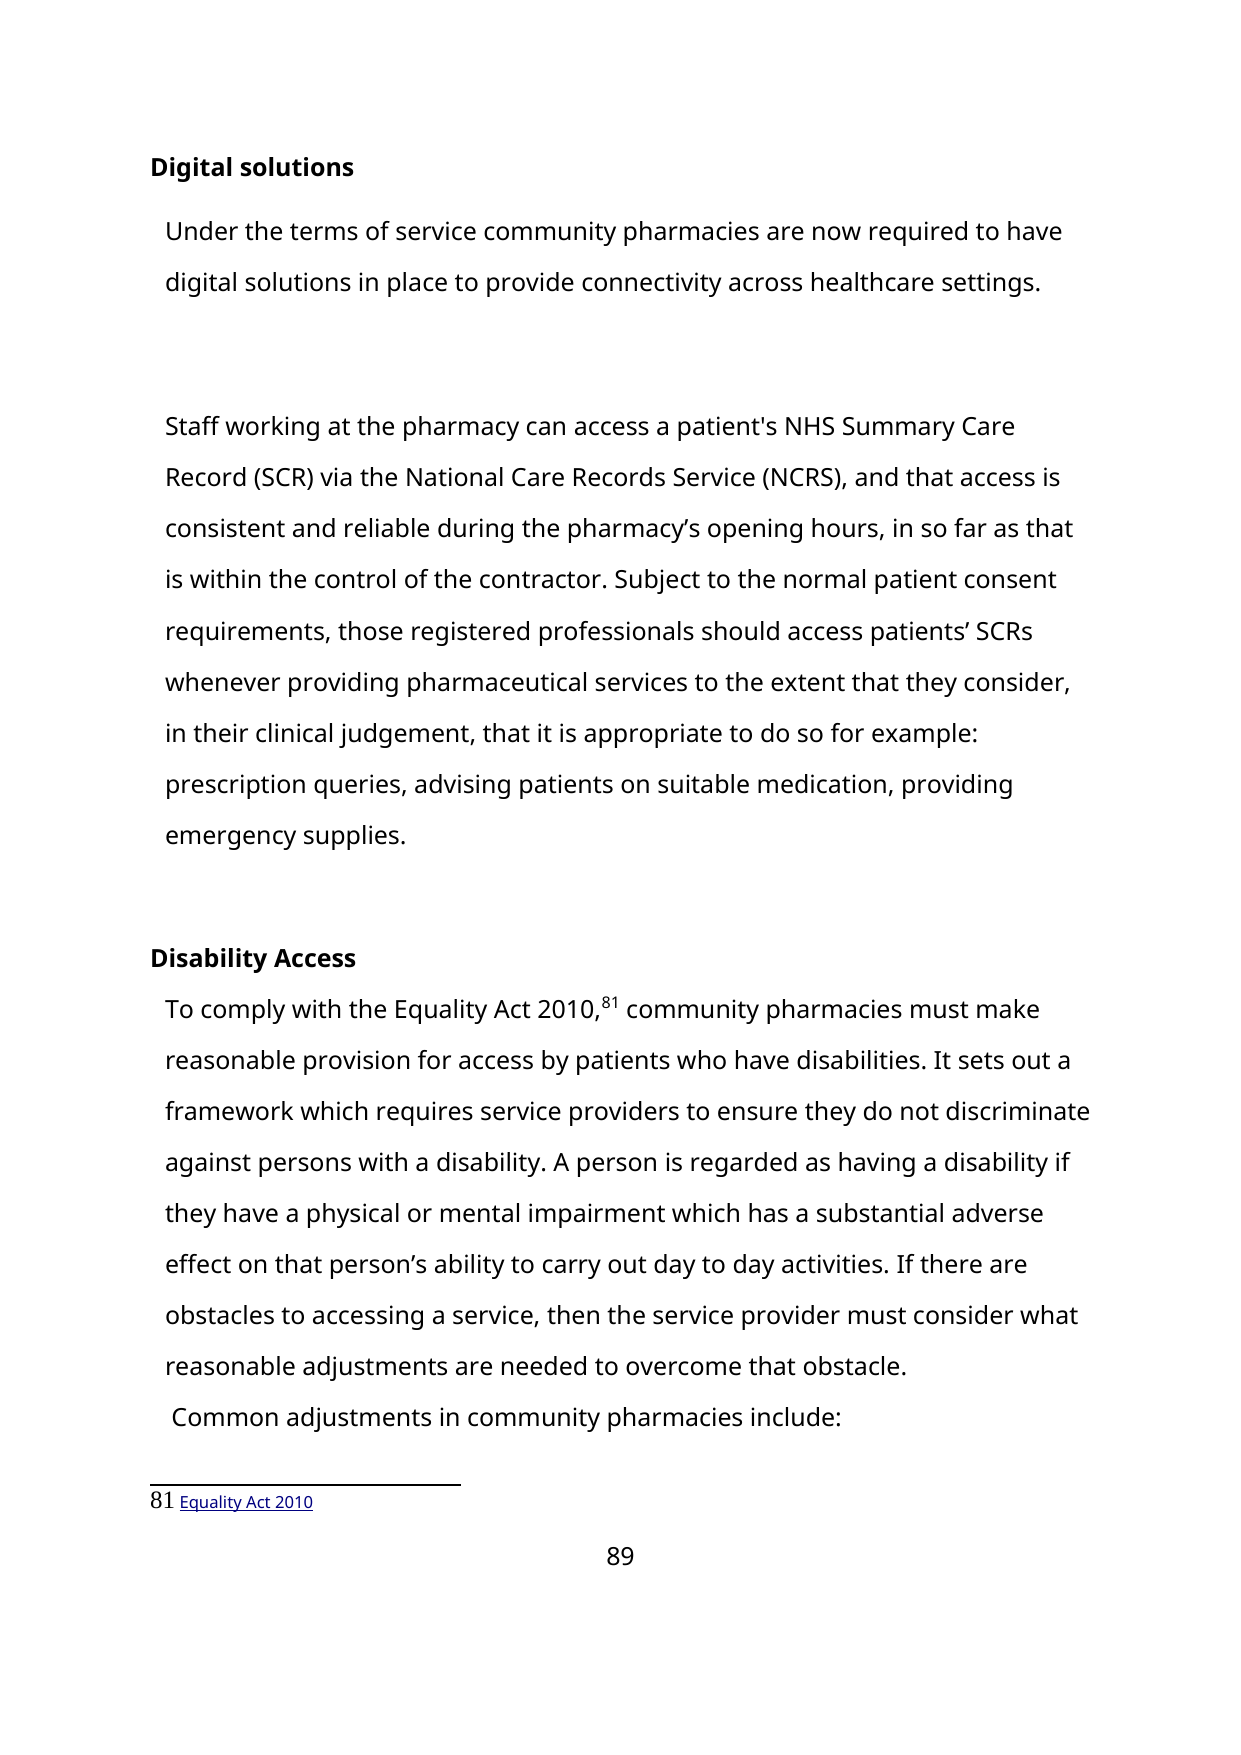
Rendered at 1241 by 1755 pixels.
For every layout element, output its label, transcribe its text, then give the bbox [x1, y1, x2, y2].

text Common adjustments in community pharmacies include: [165, 1400, 1095, 1434]
text To comply with the Equality Act 2010, community pharmacies must make reasonable provision for access by patients who have disabilities. It sets out a framework which requires service providers to ensure they do not discriminate against persons with a disability. A person is regarded as having a disability if they have a physical or mental impairment which has a substantial adverse effect on that person’s ability to carry out day to day activities. If there are obstacles to accessing a service, then the service provider must consider what reasonable adjustments are needed to overcome that obstacle. [165, 991, 1095, 1383]
subtitle Digital solutions [150, 150, 1091, 184]
subtitle Disability Access [150, 940, 1091, 974]
text Staff working at the pharmacy can access a patient's NHS Summary Care Record (SCR) via the National Care Records Service (NCRS), and that access is consistent and reliable during the pharmacy’s opening hours, in so far as that is within the control of the contractor. Subject to the normal patient consent requirements, those registered professionals should access patients’ SCRs whenever providing pharmaceutical services to the extent that they consider, in their clinical judgement, that it is appropriate to do so for example: prescription queries, advising patients on suitable medication, providing emergency supplies. [165, 409, 1095, 851]
text Equality Act 2010 [150, 1486, 1091, 1514]
text Under the terms of service community pharmacies are now required to have digital solutions in place to provide connectivity across healthcare settings. [165, 214, 1095, 299]
